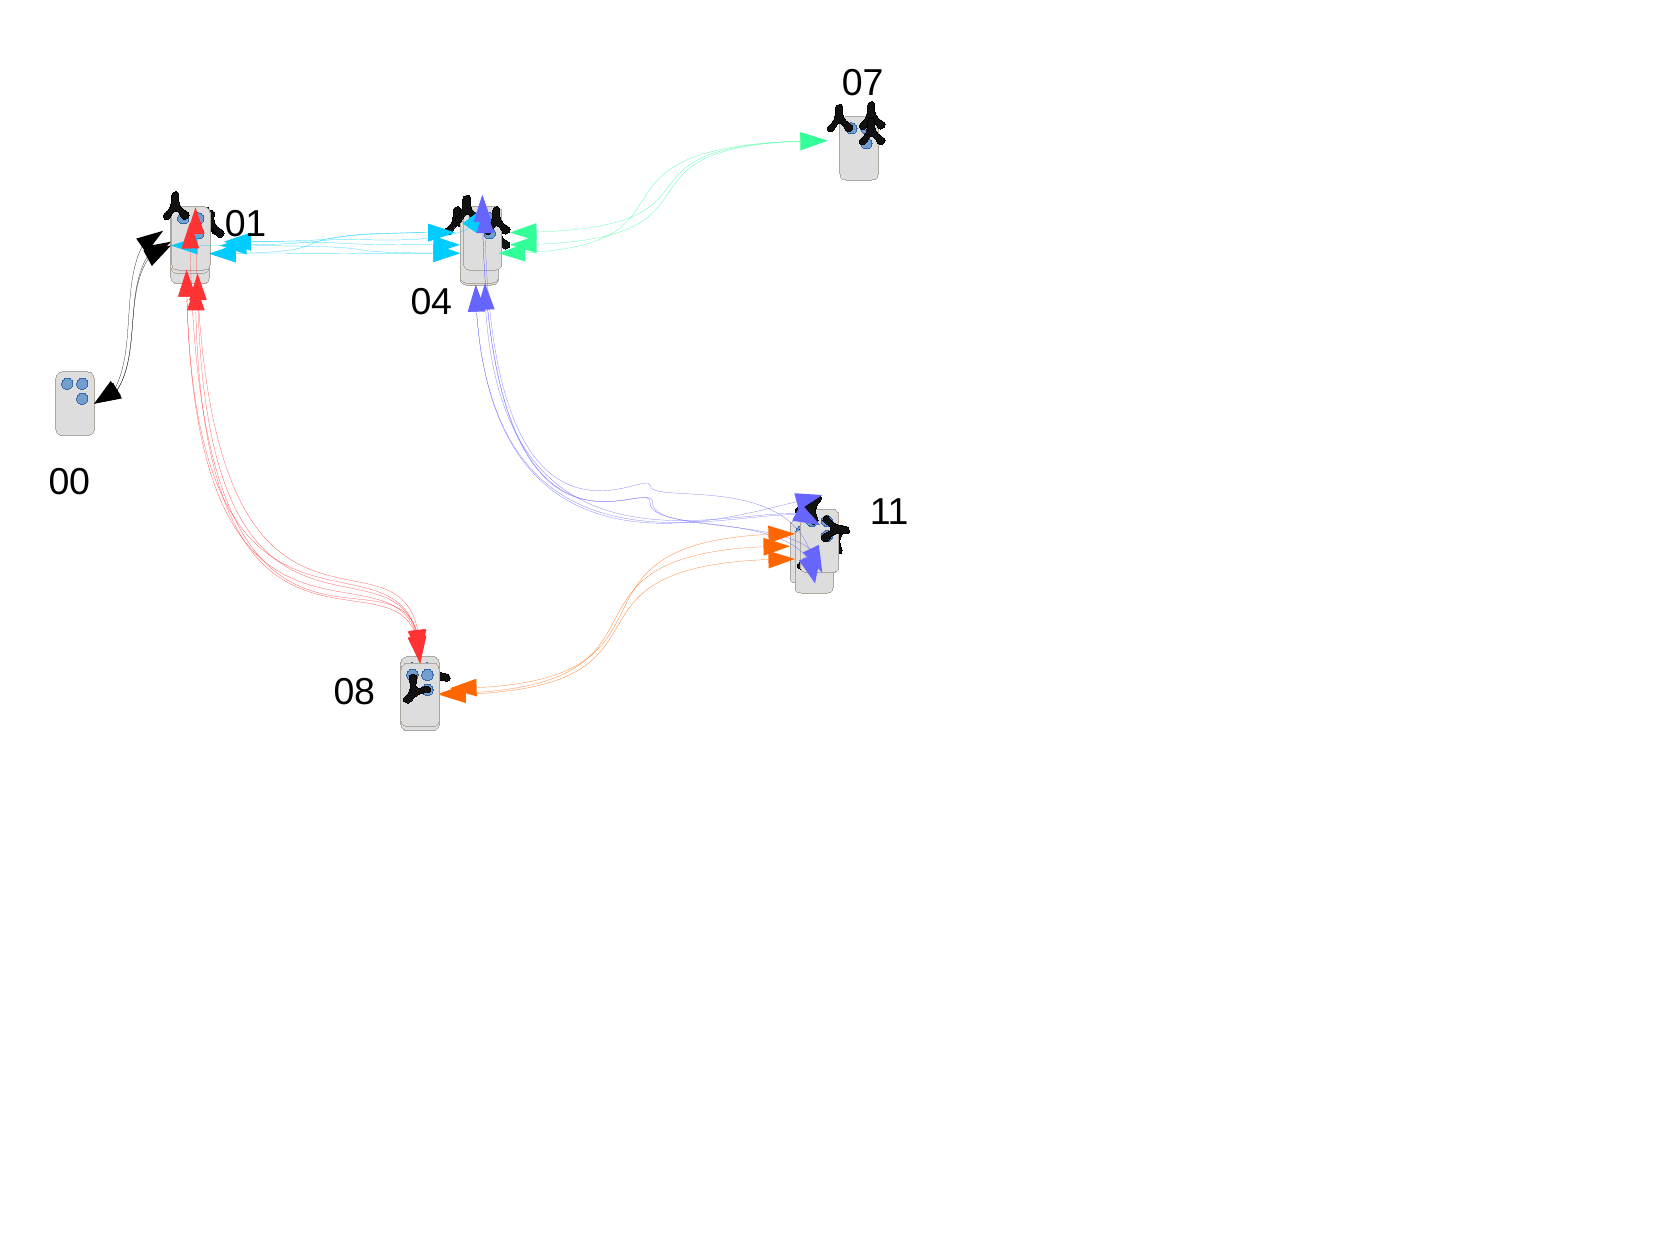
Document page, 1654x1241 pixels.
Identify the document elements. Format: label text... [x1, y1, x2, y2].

text_box 08 [318, 663, 391, 750]
text_box [790, 497, 850, 594]
text_box [170, 246, 190, 284]
text_box [445, 195, 478, 231]
text_box [400, 656, 451, 731]
text_box 04 [395, 273, 467, 361]
text_box 11 [855, 483, 927, 571]
text_box [460, 229, 485, 286]
text_box [197, 246, 210, 284]
text_box 00 [33, 453, 106, 541]
text_box [191, 253, 196, 284]
text_box [486, 206, 511, 286]
text_box [163, 191, 210, 245]
text_box 07 [827, 53, 899, 141]
text_box [55, 371, 95, 436]
text_box [790, 524, 806, 545]
text_box [790, 539, 808, 552]
text_box [839, 141, 885, 181]
text_box 01 [210, 195, 282, 282]
